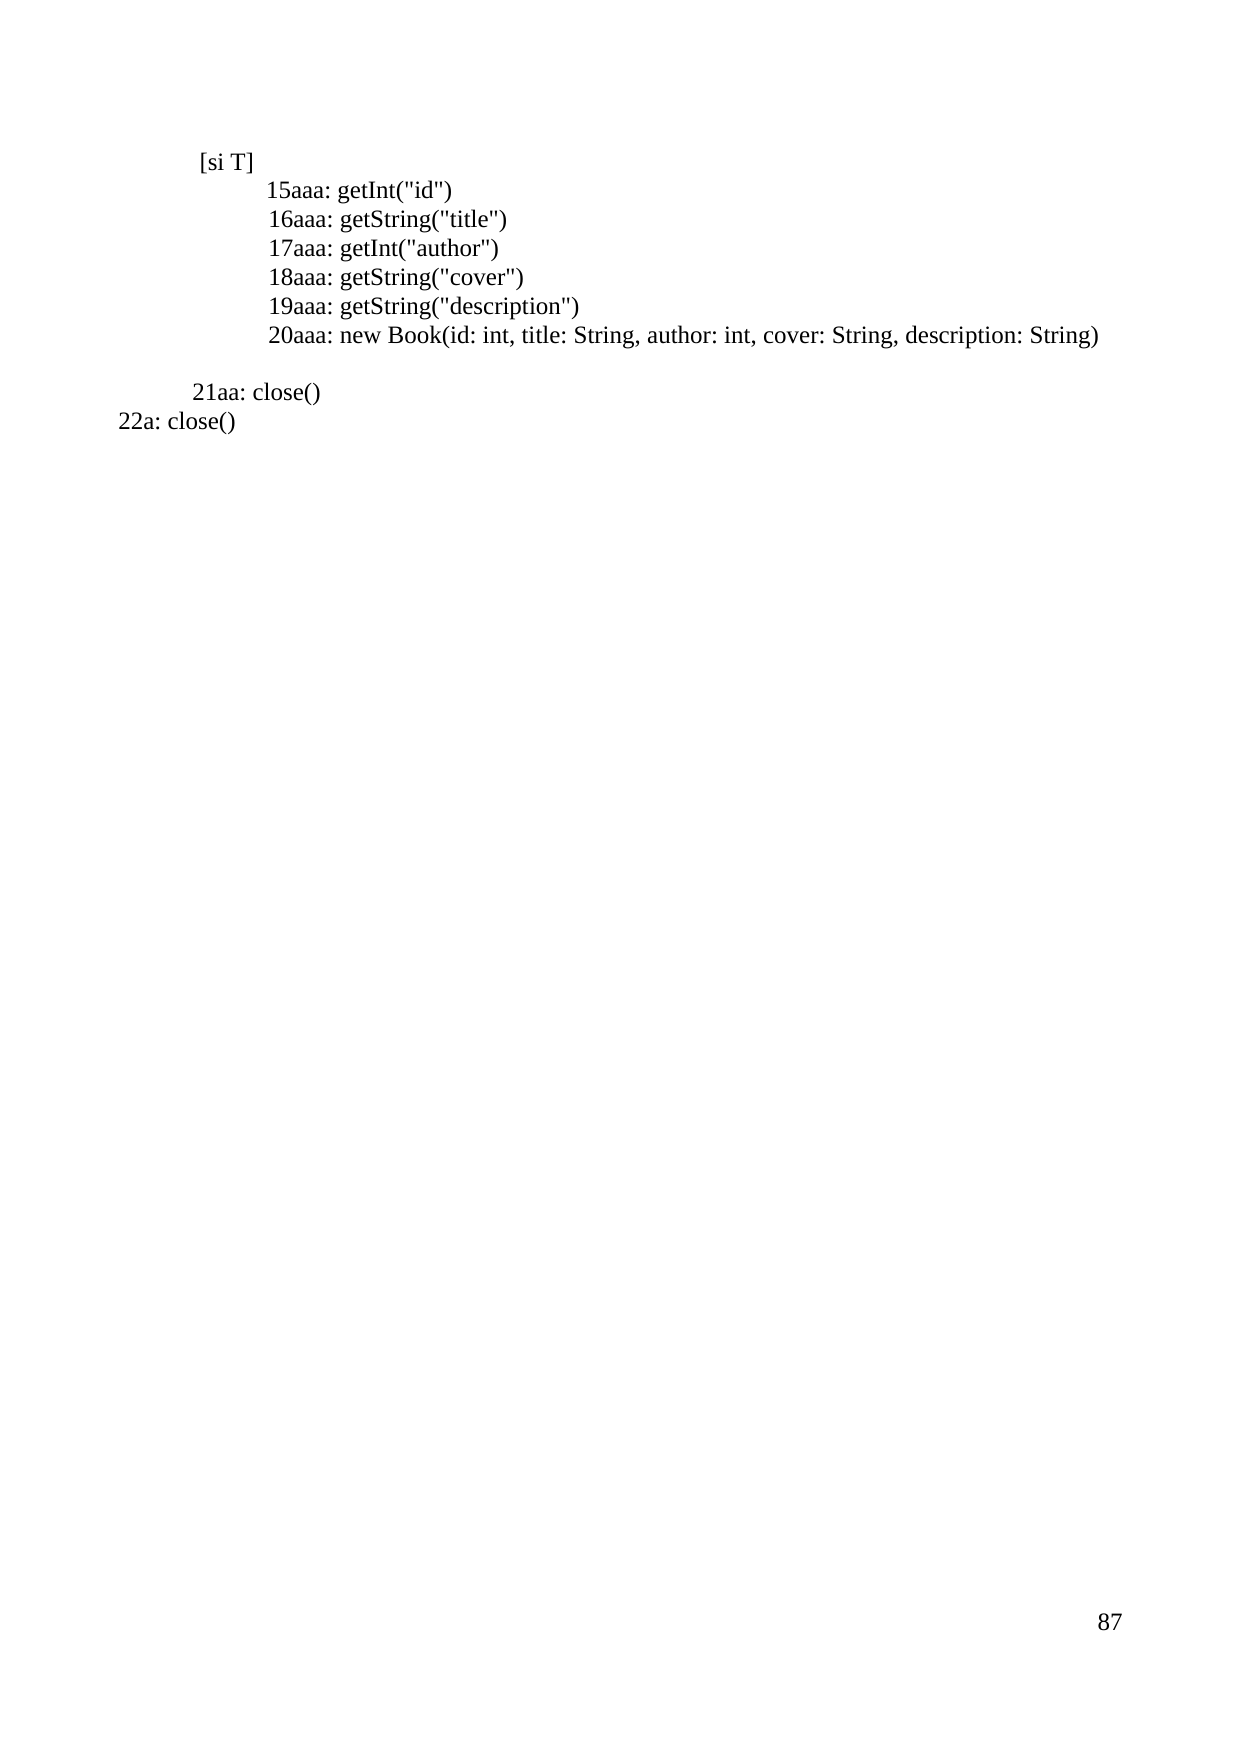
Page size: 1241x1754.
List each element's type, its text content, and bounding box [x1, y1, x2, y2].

subtitle [si T] [118, 147, 1122, 176]
subtitle 21aa: close() [118, 378, 1122, 407]
subtitle 19aaa: getString("description") [118, 291, 1122, 320]
subtitle 17aaa: getInt("author") [118, 233, 1122, 262]
subtitle 20aaa: new Book(id: int, title: String, author: int, cover: String, description: String) [118, 320, 1122, 349]
subtitle 15aaa: getInt("id") [118, 176, 1122, 204]
subtitle 18aaa: getString("cover") [118, 262, 1122, 291]
subtitle 22a: close() [118, 407, 1122, 435]
subtitle 16aaa: getString("title") [118, 205, 1122, 233]
